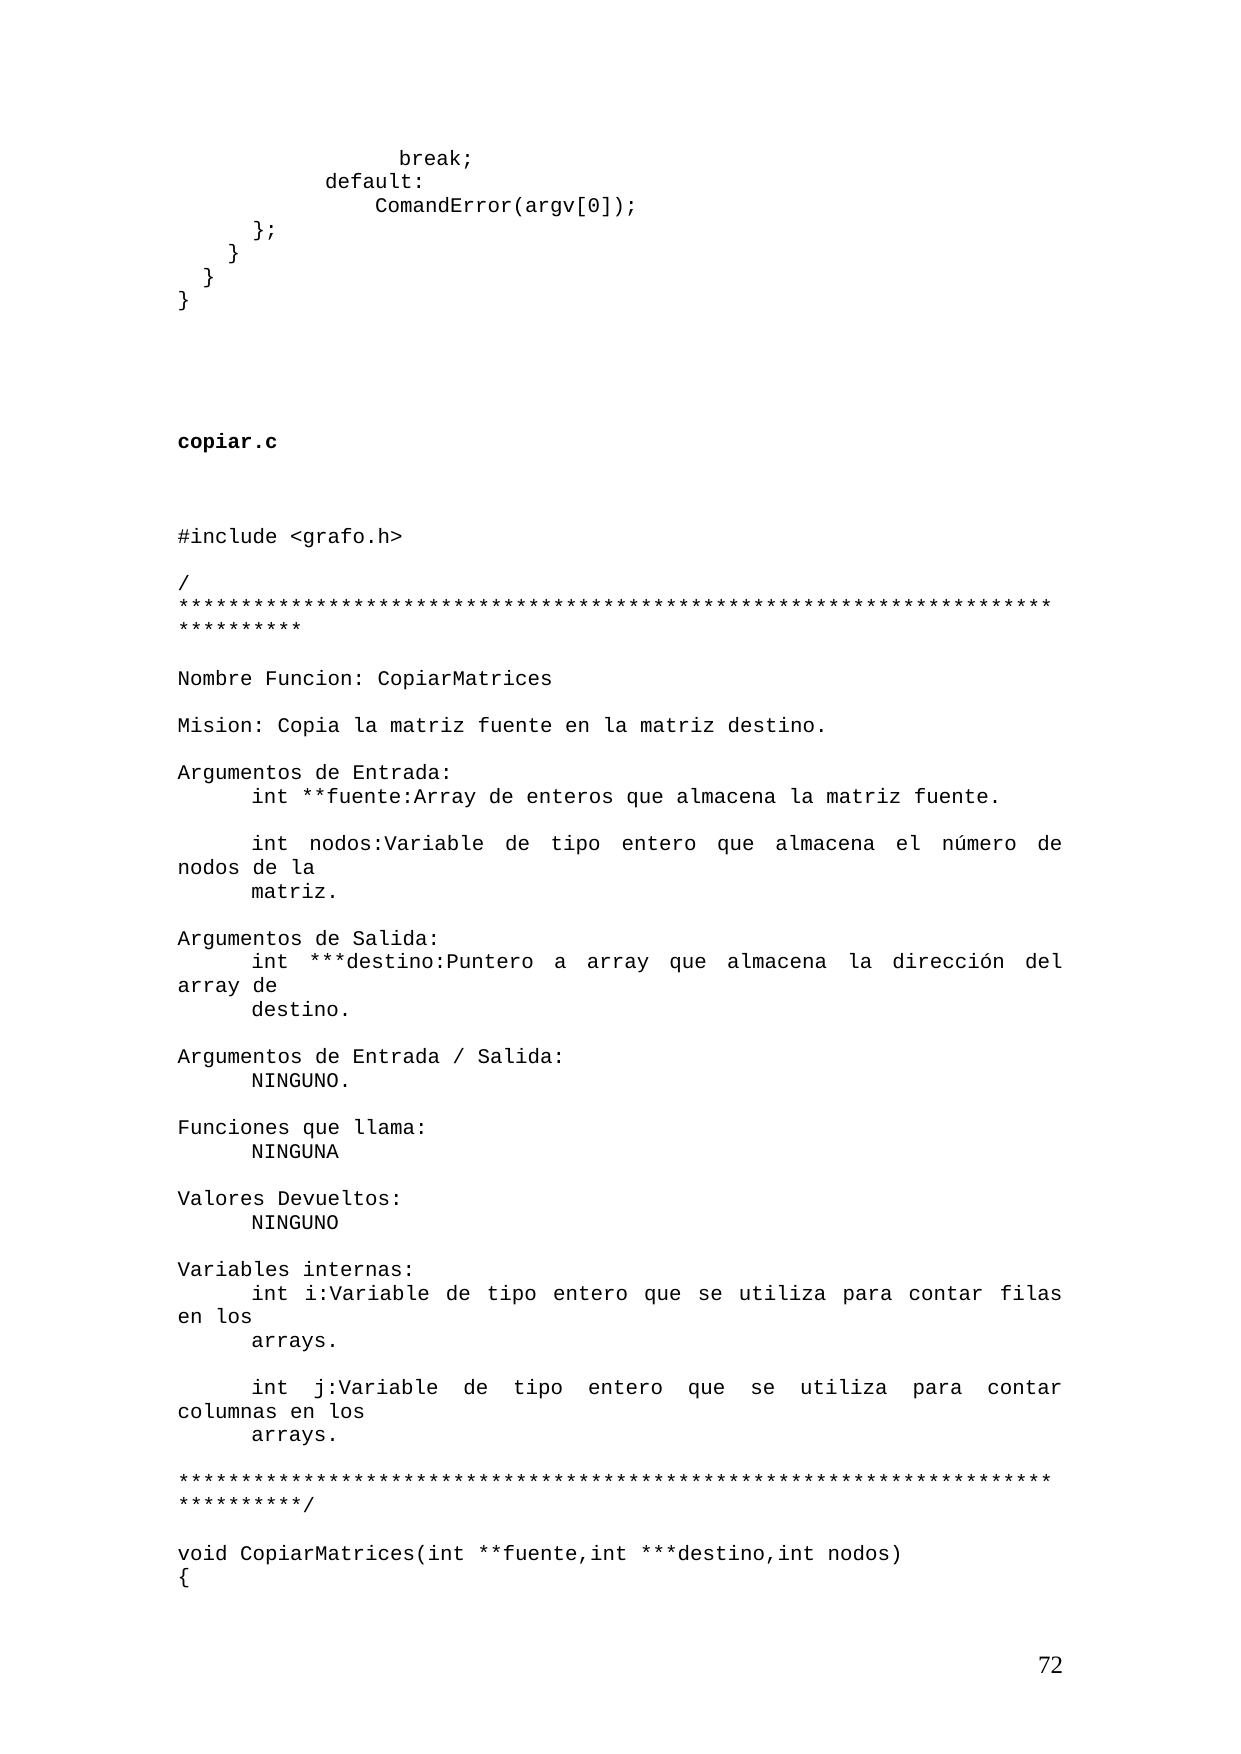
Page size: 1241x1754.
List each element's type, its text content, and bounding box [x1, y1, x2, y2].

text } [177, 289, 1063, 313]
text NINGUNO. [177, 1070, 1063, 1093]
text NINGUNA [177, 1141, 1063, 1164]
text Nombre Funcion: CopiarMatrices [177, 668, 1063, 691]
text arrays. [177, 1330, 1063, 1353]
text break; [177, 148, 1063, 171]
text } [177, 266, 1063, 289]
text NINGUNO [177, 1212, 1063, 1235]
text int ***destino:Puntero a array que almacena la dirección del array de [177, 952, 1063, 999]
text ComandError(argv[0]); [177, 195, 1063, 218]
text /******************************************************************************** [177, 573, 1063, 644]
text Funciones que llama: [177, 1117, 1063, 1141]
text }; [177, 218, 1063, 242]
text { [177, 1566, 1063, 1590]
text Mision: Copia la matriz fuente en la matriz destino. [177, 715, 1063, 739]
text #include <grafo.h> [177, 526, 1063, 549]
text int j:Variable de tipo entero que se utiliza para contar columnas en los [177, 1377, 1063, 1424]
text Argumentos de Entrada: [177, 762, 1063, 786]
text default: [177, 171, 1063, 195]
text void CopiarMatrices(int **fuente,int ***destino,int nodos) [177, 1543, 1063, 1566]
text ********************************************************************************/ [177, 1472, 1063, 1519]
text arrays. [177, 1424, 1063, 1448]
text Variables internas: [177, 1259, 1063, 1283]
text destino. [177, 999, 1063, 1022]
text int nodos:Variable de tipo entero que almacena el número de nodos de la [177, 833, 1063, 881]
text int i:Variable de tipo entero que se utiliza para contar filas en los [177, 1283, 1063, 1330]
text Argumentos de Entrada / Salida: [177, 1046, 1063, 1070]
text Argumentos de Salida: [177, 928, 1063, 952]
text int **fuente:Array de enteros que almacena la matriz fuente. [177, 786, 1063, 810]
text matriz. [177, 881, 1063, 904]
text } [177, 242, 1063, 266]
text copiar.c [177, 431, 1063, 455]
text Valores Devueltos: [177, 1188, 1063, 1212]
